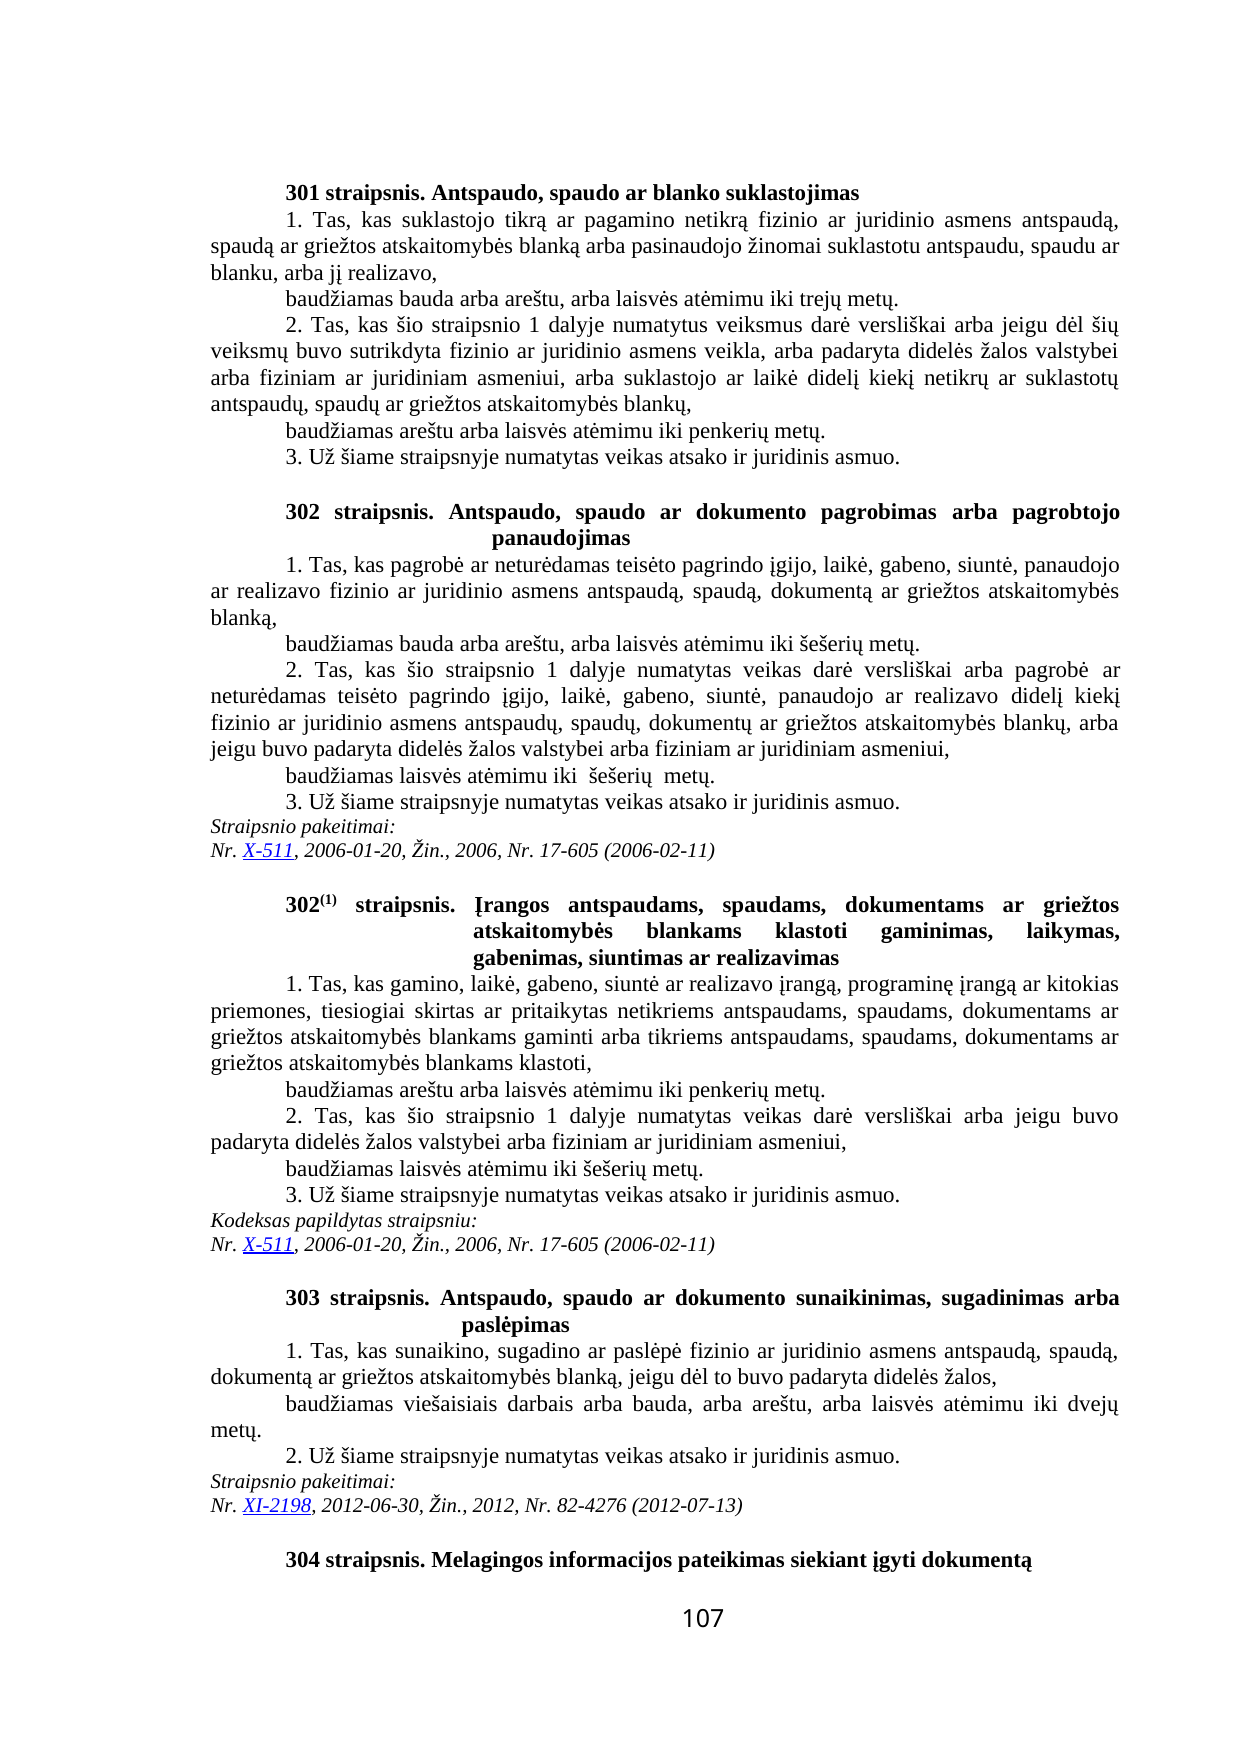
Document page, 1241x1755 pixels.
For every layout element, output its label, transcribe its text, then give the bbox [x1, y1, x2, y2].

text 2. Už šiame straipsnyje numatytas veikas atsako ir juridinis asmuo. [210, 1442, 1120, 1469]
text 3. Už šiame straipsnyje numatytas veikas atsako ir juridinis asmuo. [210, 443, 1120, 469]
text 1. Tas, kas suklastojo tikrą ar pagamino netikrą fizinio ar juridinio asmens antspaudą, spaudą ar griežtos atskaitomybės blanką arba pasinaudojo žinomai suklastotu antspaudu, spaudu ar blanku, arba jį realizavo, [210, 206, 1120, 285]
text Nr. XI-2198, 2012-06-30, Žin., 2012, Nr. 82-4276 (2012-07-13) [210, 1493, 1120, 1517]
text 304 straipsnis. Melagingos informacijos pateikimas siekiant įgyti dokumentą [285, 1546, 1120, 1572]
text Nr. X-511, 2006-01-20, Žin., 2006, Nr. 17-605 (2006-02-11) [210, 1232, 1120, 1256]
text 1. Tas, kas pagrobė ar neturėdamas teisėto pagrindo įgijo, laikė, gabeno, siuntė, panaudojo ar realizavo fizinio ar juridinio asmens antspaudą, spaudą, dokumentą ar griežtos atskaitomybės blanką, [210, 551, 1120, 630]
text 1. Tas, kas gamino, laikė, gabeno, siuntė ar realizavo įrangą, programinę įrangą ar kitokias priemones, tiesiogiai skirtas ar pritaikytas netikriems antspaudams, spaudams, dokumentams ar griežtos atskaitomybės blankams gaminti arba tikriems antspaudams, spaudams, dokumentams ar griežtos atskaitomybės blankams klastoti, [210, 970, 1120, 1076]
text baudžiamas bauda arba areštu, arba laisvės atėmimu iki šešerių metų. [210, 630, 1120, 656]
text Straipsnio pakeitimai: [210, 814, 1120, 838]
text 302(1) straipsnis. Įrangos antspaudams, spaudams, dokumentams ar griežtos atskaitomybės blankams klastoti gaminimas, laikymas, gabenimas, siuntimas ar realizavimas [285, 891, 1120, 970]
text baudžiamas bauda arba areštu, arba laisvės atėmimu iki trejų metų. [210, 285, 1120, 311]
text Straipsnio pakeitimai: [210, 1469, 1120, 1493]
text 2. Tas, kas šio straipsnio 1 dalyje numatytus veiksmus darė versliškai arba jeigu dėl šių veiksmų buvo sutrikdyta fizinio ar juridinio asmens veikla, arba padaryta didelės žalos valstybei arba fiziniam ar juridiniam asmeniui, arba suklastojo ar laikė didelį kiekį netikrų ar suklastotų antspaudų, spaudų ar griežtos atskaitomybės blankų, [210, 311, 1120, 417]
text 3. Už šiame straipsnyje numatytas veikas atsako ir juridinis asmuo. [210, 1181, 1120, 1207]
text baudžiamas viešaisiais darbais arba bauda, arba areštu, arba laisvės atėmimu iki dvejų metų. [210, 1390, 1120, 1442]
text 1. Tas, kas sunaikino, sugadino ar paslėpė fizinio ar juridinio asmens antspaudą, spaudą, dokumentą ar griežtos atskaitomybės blanką, jeigu dėl to buvo padaryta didelės žalos, [210, 1337, 1120, 1390]
text Kodeksas papildytas straipsniu: [210, 1207, 1120, 1232]
text baudžiamas laisvės atėmimu iki šešerių metų. [210, 762, 1120, 788]
text 301 straipsnis. Antspaudo, spaudo ar blanko suklastojimas [210, 179, 1120, 206]
text baudžiamas areštu arba laisvės atėmimu iki penkerių metų. [210, 1076, 1120, 1102]
text 302 straipsnis. Antspaudo, spaudo ar dokumento pagrobimas arba pagrobtojo panaudojimas [285, 498, 1120, 551]
text baudžiamas laisvės atėmimu iki šešerių metų. [210, 1155, 1120, 1181]
text Nr. X-511, 2006-01-20, Žin., 2006, Nr. 17-605 (2006-02-11) [210, 838, 1120, 862]
text 3. Už šiame straipsnyje numatytas veikas atsako ir juridinis asmuo. [210, 788, 1120, 814]
text baudžiamas areštu arba laisvės atėmimu iki penkerių metų. [210, 417, 1120, 443]
text 2. Tas, kas šio straipsnio 1 dalyje numatytas veikas darė versliškai arba jeigu buvo padaryta didelės žalos valstybei arba fiziniam ar juridiniam asmeniui, [210, 1102, 1120, 1155]
text 303 straipsnis. Antspaudo, spaudo ar dokumento sunaikinimas, sugadinimas arba paslėpimas [285, 1284, 1120, 1337]
text 2. Tas, kas šio straipsnio 1 dalyje numatytas veikas darė versliškai arba pagrobė ar neturėdamas teisėto pagrindo įgijo, laikė, gabeno, siuntė, panaudojo ar realizavo didelį kiekį fizinio ar juridinio asmens antspaudų, spaudų, dokumentų ar griežtos atskaitomybės blankų, arba jeigu buvo padaryta didelės žalos valstybei arba fiziniam ar juridiniam asmeniui, [210, 656, 1120, 762]
